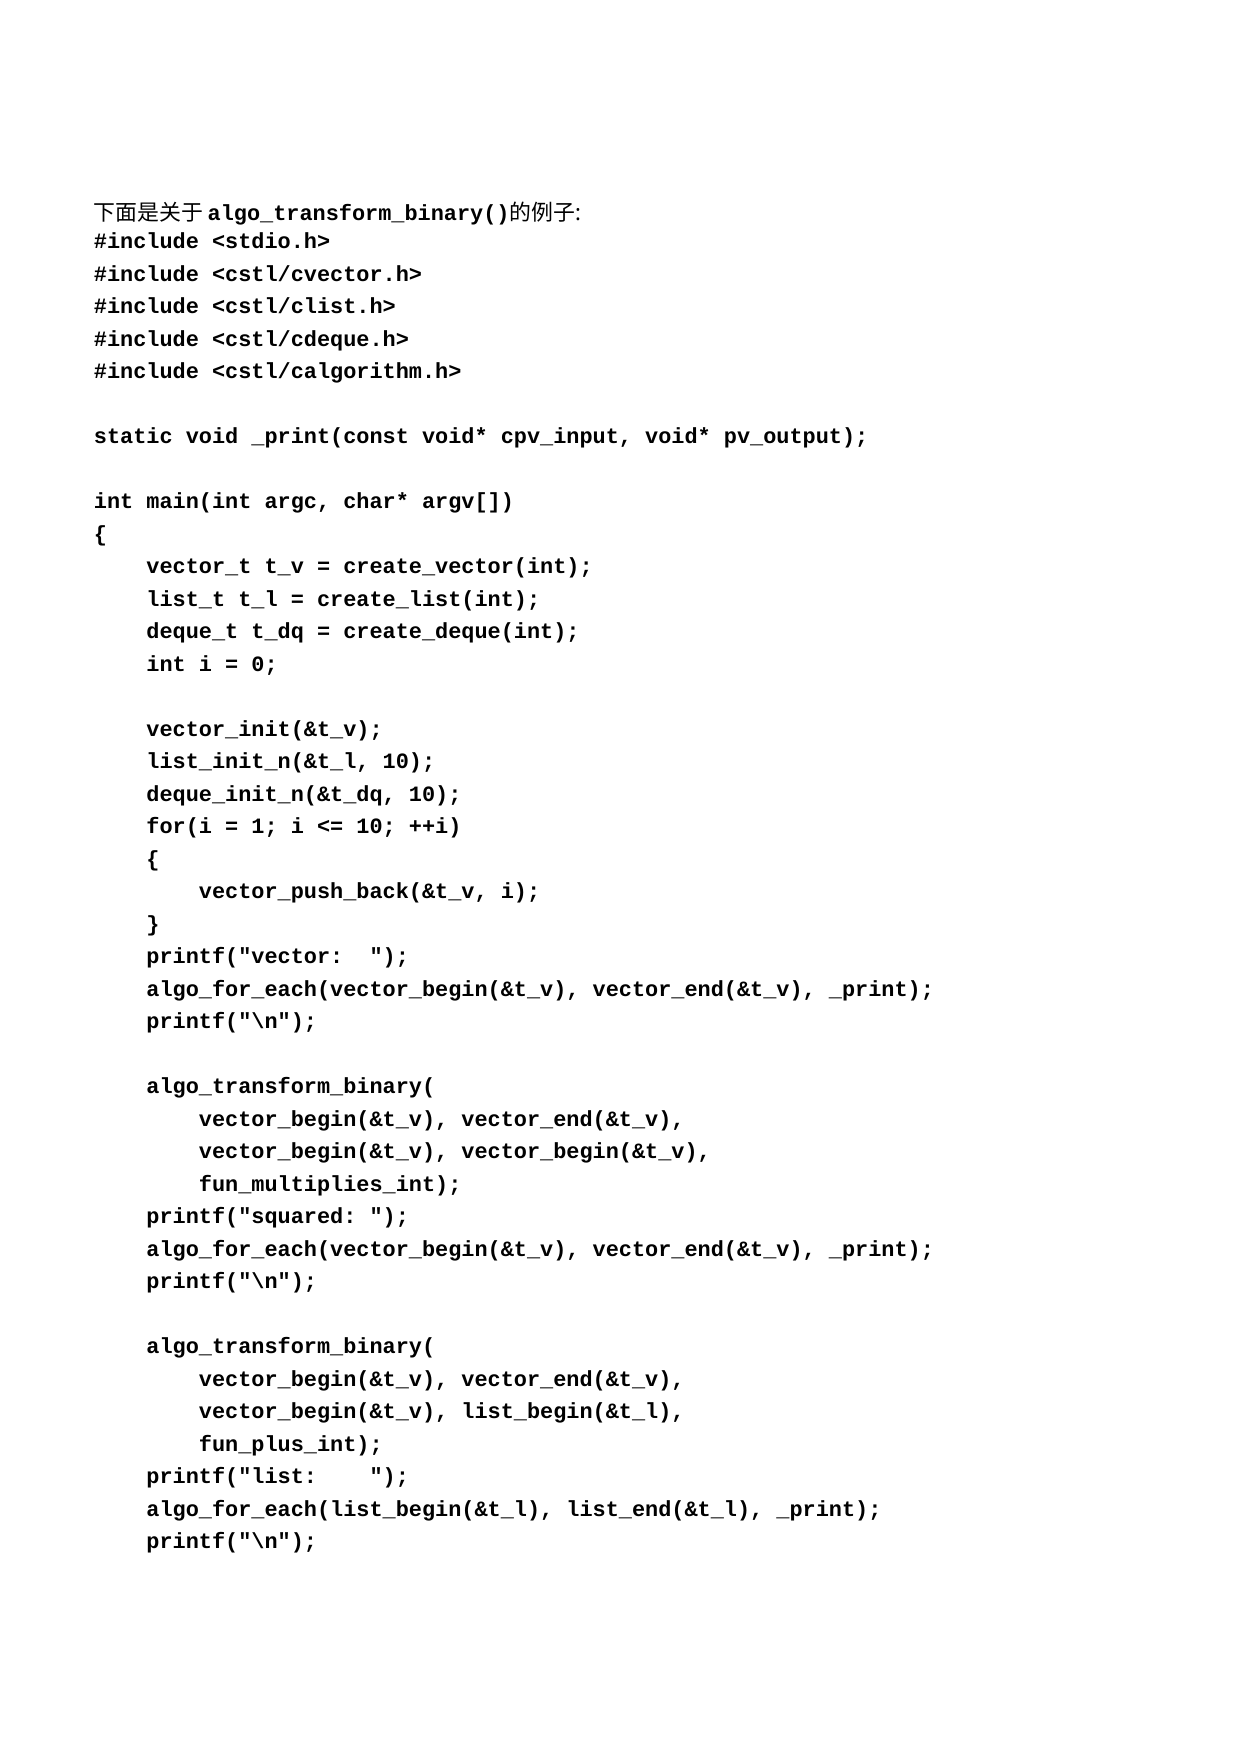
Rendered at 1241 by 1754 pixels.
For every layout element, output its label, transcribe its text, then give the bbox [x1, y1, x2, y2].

text vector_begin(&t_v), vector_end(&t_v), [94, 1104, 1144, 1137]
text printf("squared: "); [94, 1202, 1144, 1234]
text int main(int argc, char* argv[]) [94, 487, 1144, 519]
text printf("\n"); [94, 1267, 1144, 1299]
text algo_for_each(vector_begin(&t_v), vector_end(&t_v), _print); [94, 1234, 1144, 1267]
text #include <cstl/calgorithm.h> [94, 357, 1144, 389]
text } [94, 909, 1144, 942]
text #include <cstl/cdeque.h> [94, 324, 1144, 357]
text fun_multiplies_int); [94, 1169, 1144, 1202]
text algo_transform_binary( [94, 1072, 1144, 1104]
text #include <stdio.h> [94, 227, 1144, 259]
text printf("vector: "); [94, 942, 1144, 974]
text algo_for_each(vector_begin(&t_v), vector_end(&t_v), _print); [94, 974, 1144, 1007]
text int i = 0; [94, 649, 1144, 682]
text #include <cstl/cvector.h> [94, 259, 1144, 292]
text static void _print(const void* cpv_input, void* pv_output); [94, 422, 1144, 454]
text list_init_n(&t_l, 10); [94, 747, 1144, 779]
text algo_transform_binary( [94, 1332, 1144, 1364]
text vector_begin(&t_v), vector_begin(&t_v), [94, 1137, 1144, 1169]
text list_t t_l = create_list(int); [94, 584, 1144, 617]
text vector_t t_v = create_vector(int); [94, 552, 1144, 584]
text fun_plus_int); [94, 1429, 1144, 1462]
text vector_begin(&t_v), list_begin(&t_l), [94, 1397, 1144, 1429]
text { [94, 519, 1144, 552]
text vector_push_back(&t_v, i); [94, 877, 1144, 909]
text deque_t t_dq = create_deque(int); [94, 617, 1144, 649]
text printf("\n"); [94, 1007, 1144, 1039]
text algo_for_each(list_begin(&t_l), list_end(&t_l), _print); [94, 1494, 1144, 1527]
text printf("list: "); [94, 1462, 1144, 1494]
text 下面是关于algo_transform_binary()的例子: [94, 194, 1144, 227]
text #include <cstl/clist.h> [94, 292, 1144, 324]
text { [94, 844, 1144, 877]
text printf("\n"); [94, 1527, 1144, 1559]
text vector_init(&t_v); [94, 714, 1144, 747]
text for(i = 1; i <= 10; ++i) [94, 812, 1144, 844]
text deque_init_n(&t_dq, 10); [94, 779, 1144, 812]
text vector_begin(&t_v), vector_end(&t_v), [94, 1364, 1144, 1397]
